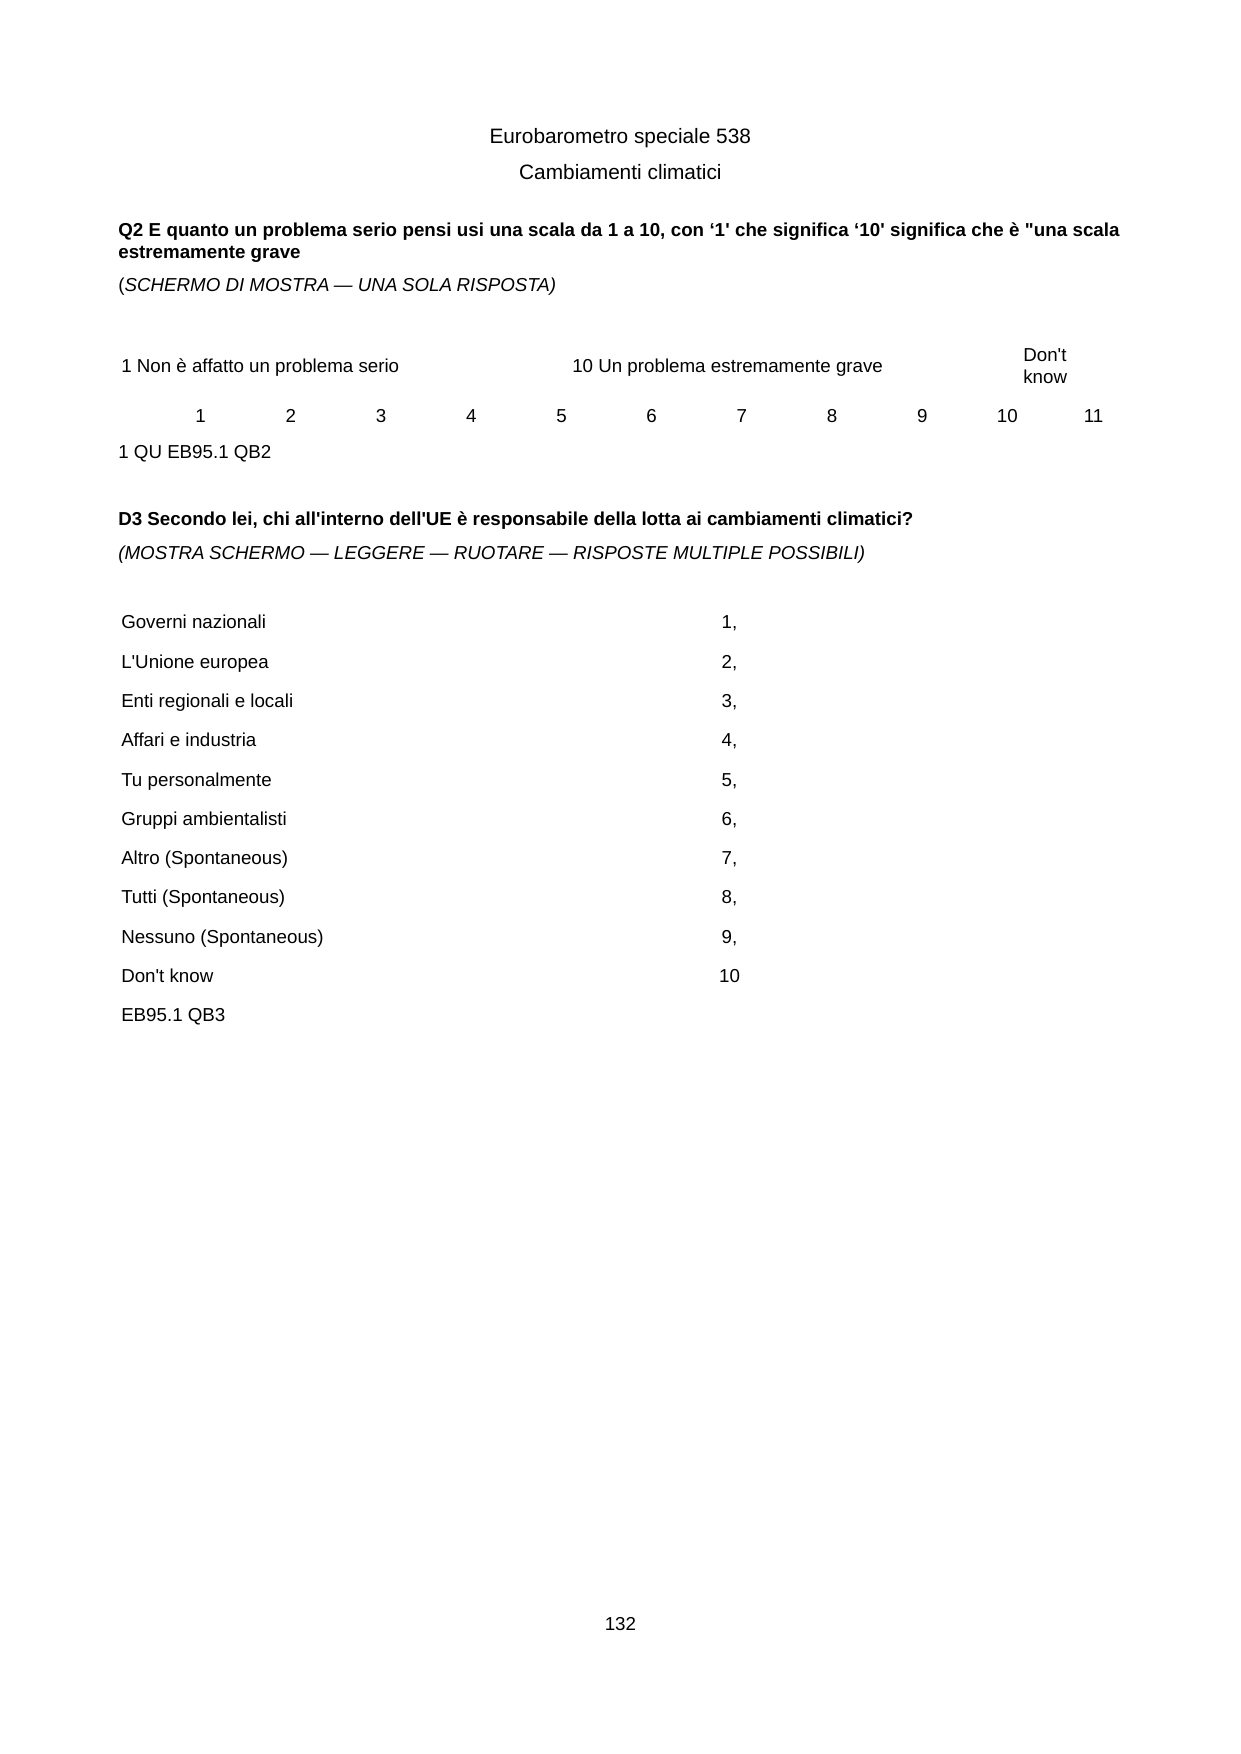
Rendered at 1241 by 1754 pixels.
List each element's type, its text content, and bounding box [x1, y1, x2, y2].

table_cell Tu personalmente [118, 760, 660, 799]
table_cell EB95.1 QB3 [118, 995, 660, 1034]
table_cell Tutti (Spontaneous) [118, 878, 660, 917]
table_header 1, [660, 603, 798, 642]
table_cell 4, [660, 720, 798, 759]
table_cell 9 [840, 396, 930, 435]
table_cell 9, [660, 917, 798, 956]
table_cell [660, 995, 798, 1034]
table_cell 2, [660, 642, 798, 681]
table_cell 4 [389, 396, 479, 435]
table_header 1 Non è affatto un problema serio [118, 335, 479, 396]
table_cell 7, [660, 838, 798, 877]
table_cell L'Unione europea [118, 642, 660, 681]
table_header Governi nazionali [118, 603, 660, 642]
table_header [479, 335, 569, 396]
table_cell 2 [208, 396, 298, 435]
text (MOSTRA SCHERMO — LEGGERE — RUOTARE — RISPOSTE MULTIPLE POSSIBILI) [118, 542, 1122, 563]
table_cell 10 [660, 956, 798, 995]
table_cell Gruppi ambientalisti [118, 799, 660, 838]
table_header 10 Un problema estremamente grave [569, 335, 1020, 396]
text 1 QU EB95.1 QB2 [118, 441, 1122, 463]
table_cell Don't know [118, 956, 660, 995]
table_cell Nessuno (Spontaneous) [118, 917, 660, 956]
text Q2 E quanto un problema serio pensi usi una scala da 1 a 10, con ‘1' che significa ‘10' significa che è "una scala estremamente grave [118, 219, 1122, 262]
table_cell 11 [1020, 396, 1106, 435]
table_cell 6 [569, 396, 659, 435]
table_header Don't know [1020, 335, 1106, 396]
table_cell Altro (Spontaneous) [118, 838, 660, 877]
table_cell 6, [660, 799, 798, 838]
table_cell 5, [660, 760, 798, 799]
table_cell 3 [299, 396, 389, 435]
table_cell 8, [660, 878, 798, 917]
table_cell 1 [118, 396, 208, 435]
table_cell Affari e industria [118, 720, 660, 759]
table_cell 8 [750, 396, 840, 435]
table_cell 5 [479, 396, 569, 435]
text (SCHERMO DI MOSTRA — UNA SOLA RISPOSTA) [118, 274, 1122, 296]
table_cell 3, [660, 681, 798, 720]
table_cell 10 [930, 396, 1020, 435]
table_cell 7 [659, 396, 749, 435]
table_cell Enti regionali e locali [118, 681, 660, 720]
text D3 Secondo lei, chi all'interno dell'UE è responsabile della lotta ai cambiamenti climatici? [118, 508, 1122, 530]
